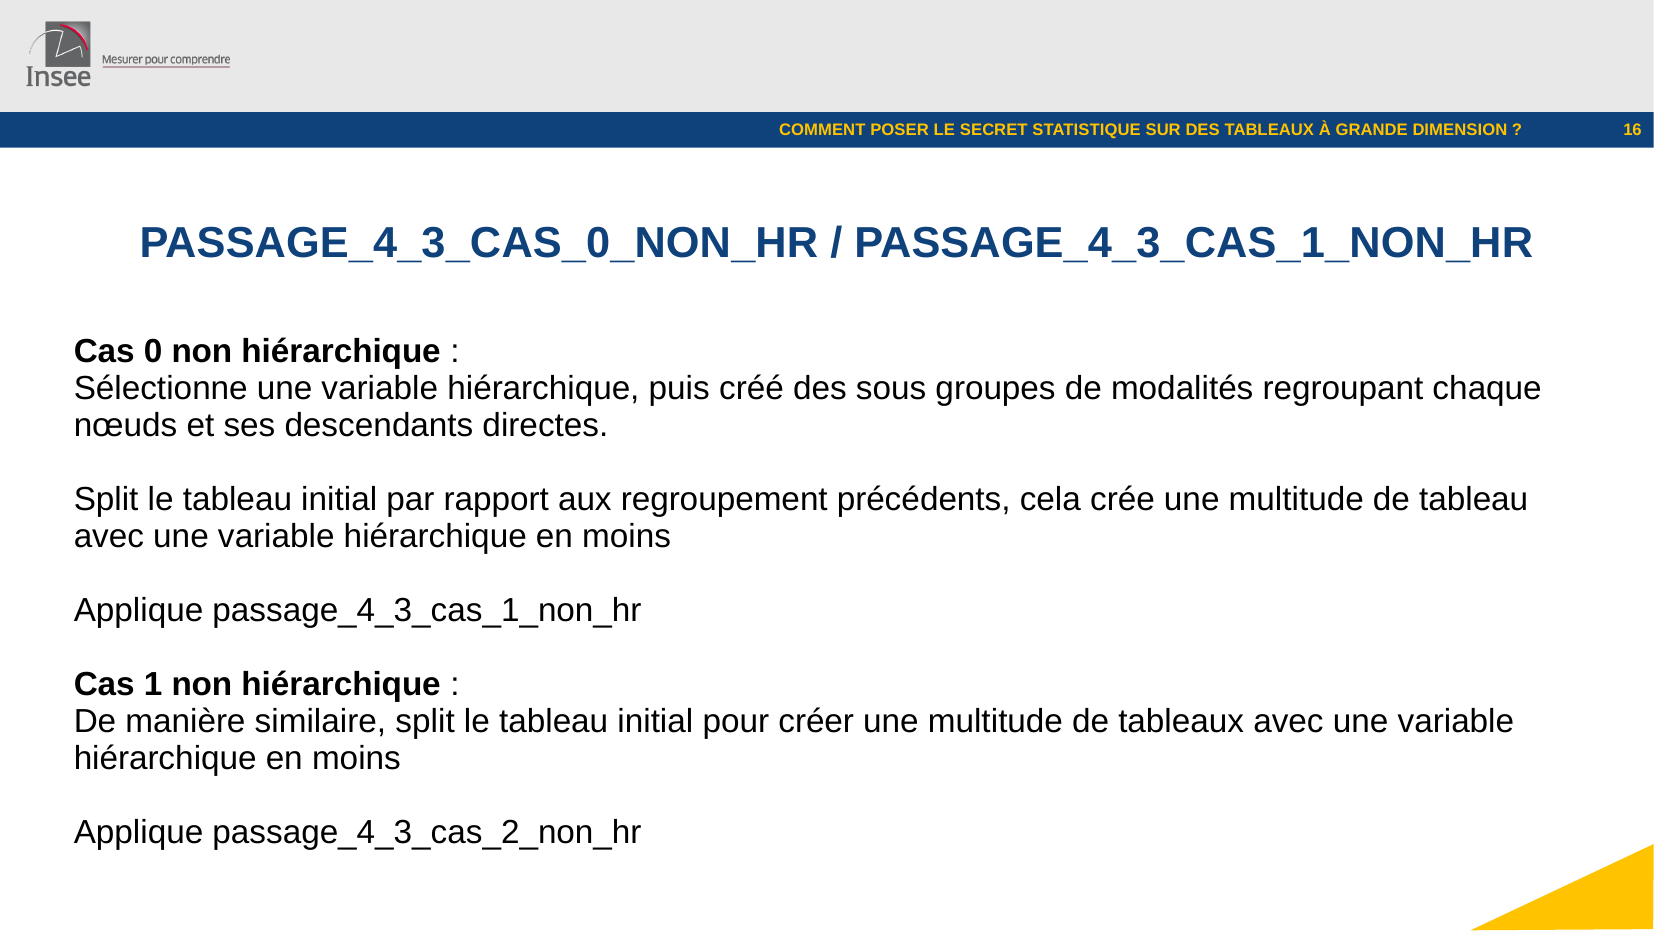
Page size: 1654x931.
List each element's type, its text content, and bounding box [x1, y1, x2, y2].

list passage_4_3_cas_0_non_hr / passage_4_3_cas_1_non_hr [82, 217, 1571, 296]
picture [23, 0, 230, 89]
text_box Cas 0 non hiérarchique : Sélectionne une variable hiérarchique, puis créé des sous groupes de modalités regroupant chaque nœuds et ses descendants directes. Split le tableau initial par rapport aux regroupement précédents, cela crée une multitude de tableau avec une variable hiérarchique en moins Applique passage_4_3_cas_1_non_hr Cas 1 non hiérarchique : De manière similaire, split le tableau initial pour créer une multitude de tableaux avec une variable hiérarchique en moins Applique passage_4_3_cas_2_non_hr [59, 324, 1625, 859]
